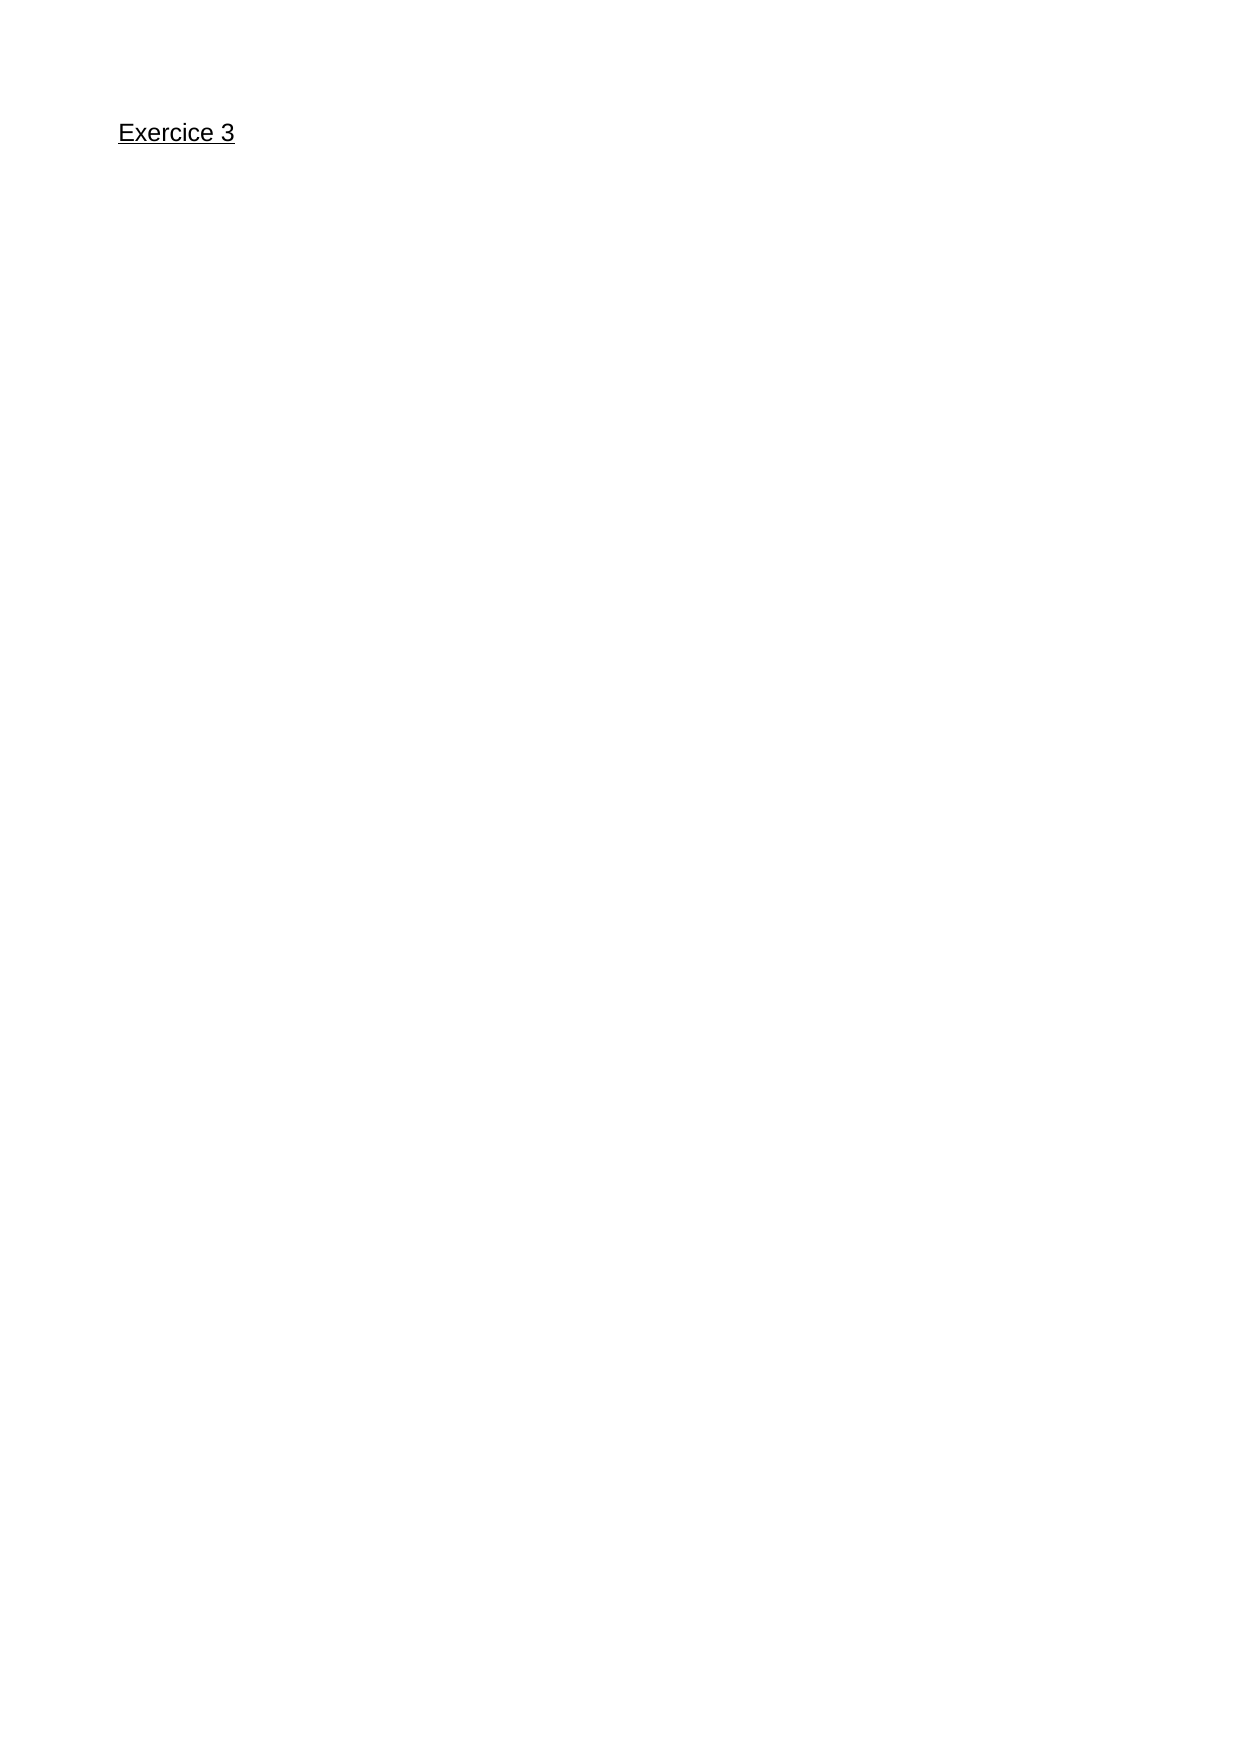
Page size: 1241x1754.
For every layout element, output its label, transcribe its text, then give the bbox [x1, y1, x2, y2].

text Exercice 3 [118, 118, 1122, 147]
